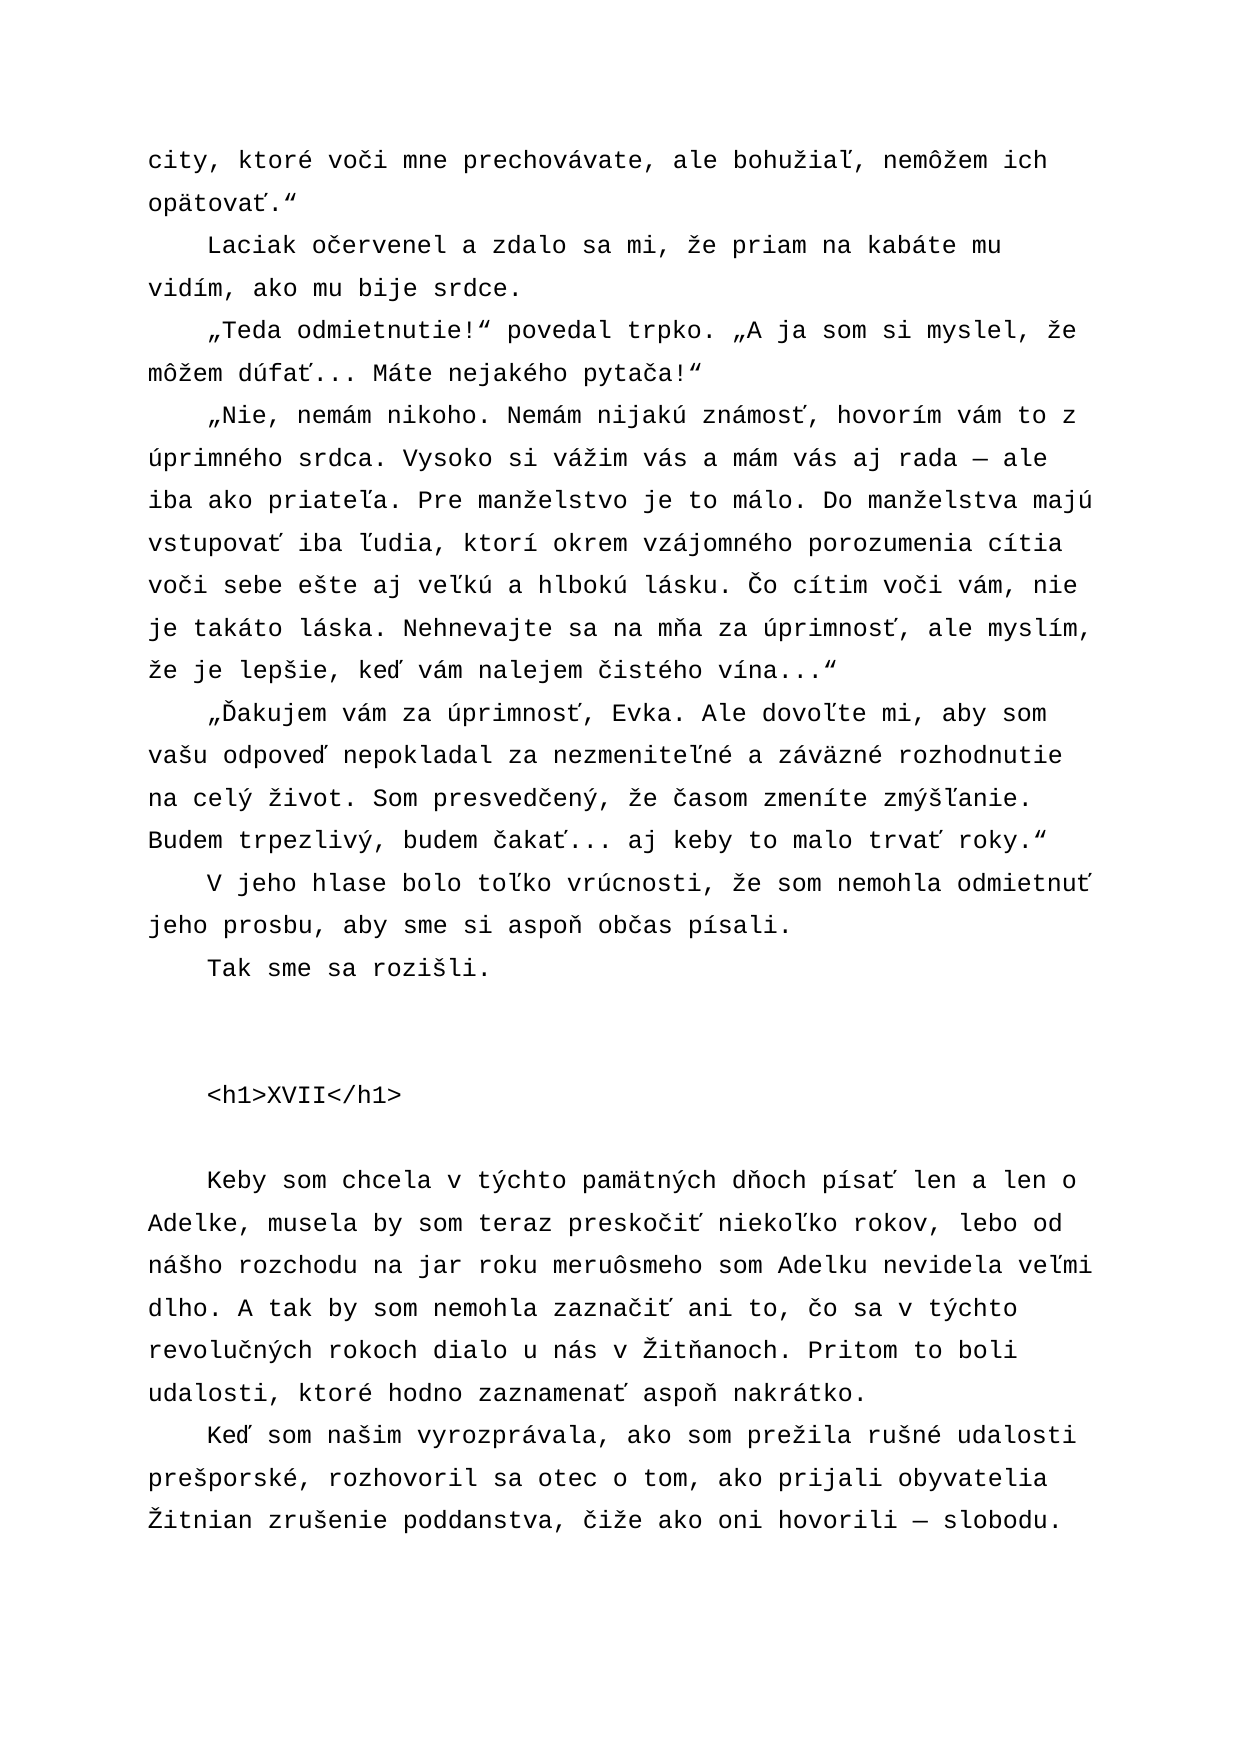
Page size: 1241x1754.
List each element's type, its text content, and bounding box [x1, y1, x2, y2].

text city, ktoré voči mne prechovávate, ale bohužiaľ, nemôžem ich opätovať.“ [148, 148, 1093, 218]
text Tak sme sa rozišli. [148, 955, 1093, 983]
text „Ďakujem vám za úprimnosť, Evka. Ale dovoľte mi, aby som vašu odpoveď nepokladal za nezmeniteľné a záväzné rozhodnutie na celý život. Som presvedčený, že časom zmeníte zmýšľanie. Budem trpezlivý, budem čakať... aj keby to malo trvať roky.“ [148, 700, 1093, 856]
text Keby som chcela v týchto pamätných dňoch písať len a len o Adelke, musela by som teraz preskočiť niekoľko rokov, lebo od nášho rozchodu na jar roku meruôsmeho som Adelku nevidela veľmi dlho. A tak by som nemohla zaznačiť ani to, čo sa v týchto revolučných rokoch dialo u nás v Žitňanoch. Pritom to boli udalosti, ktoré hodno zaznamenať aspoň nakrátko. [148, 1168, 1093, 1408]
text „Nie, nemám nikoho. Nemám nijakú známosť, hovorím vám to z úprimného srdca. Vysoko si vážim vás a mám vás aj rada — ale iba ako priateľa. Pre manželstvo je to málo. Do manželstva majú vstupovať iba ľudia, ktorí okrem vzájomného porozumenia cítia voči sebe ešte aj veľkú a hlbokú lásku. Čo cítim voči vám, nie je takáto láska. Nehnevajte sa na mňa za úprimnosť, ale myslím, že je lepšie, keď vám nalejem čistého vína...“ [148, 403, 1093, 686]
text Laciak očervenel a zdalo sa mi, že priam na kabáte mu vidím, ako mu bije srdce. [148, 233, 1093, 303]
text „Teda odmietnutie!“ povedal trpko. „A ja som si myslel, že môžem dúfať... Máte nejakého pytača!“ [148, 318, 1093, 388]
text V jeho hlase bolo toľko vrúcnosti, že som nemohla odmietnuť jeho prosbu, aby sme si aspoň občas písali. [148, 870, 1093, 941]
text <h1>XVII</h1> [148, 1083, 1093, 1111]
text Keď som našim vyrozprávala, ako som prežila rušné udalosti prešporské, rozhovoril sa otec o tom, ako prijali obyvatelia Žitnian zrušenie poddanstva, čiže ako oni hovorili — slobodu. [148, 1423, 1093, 1536]
